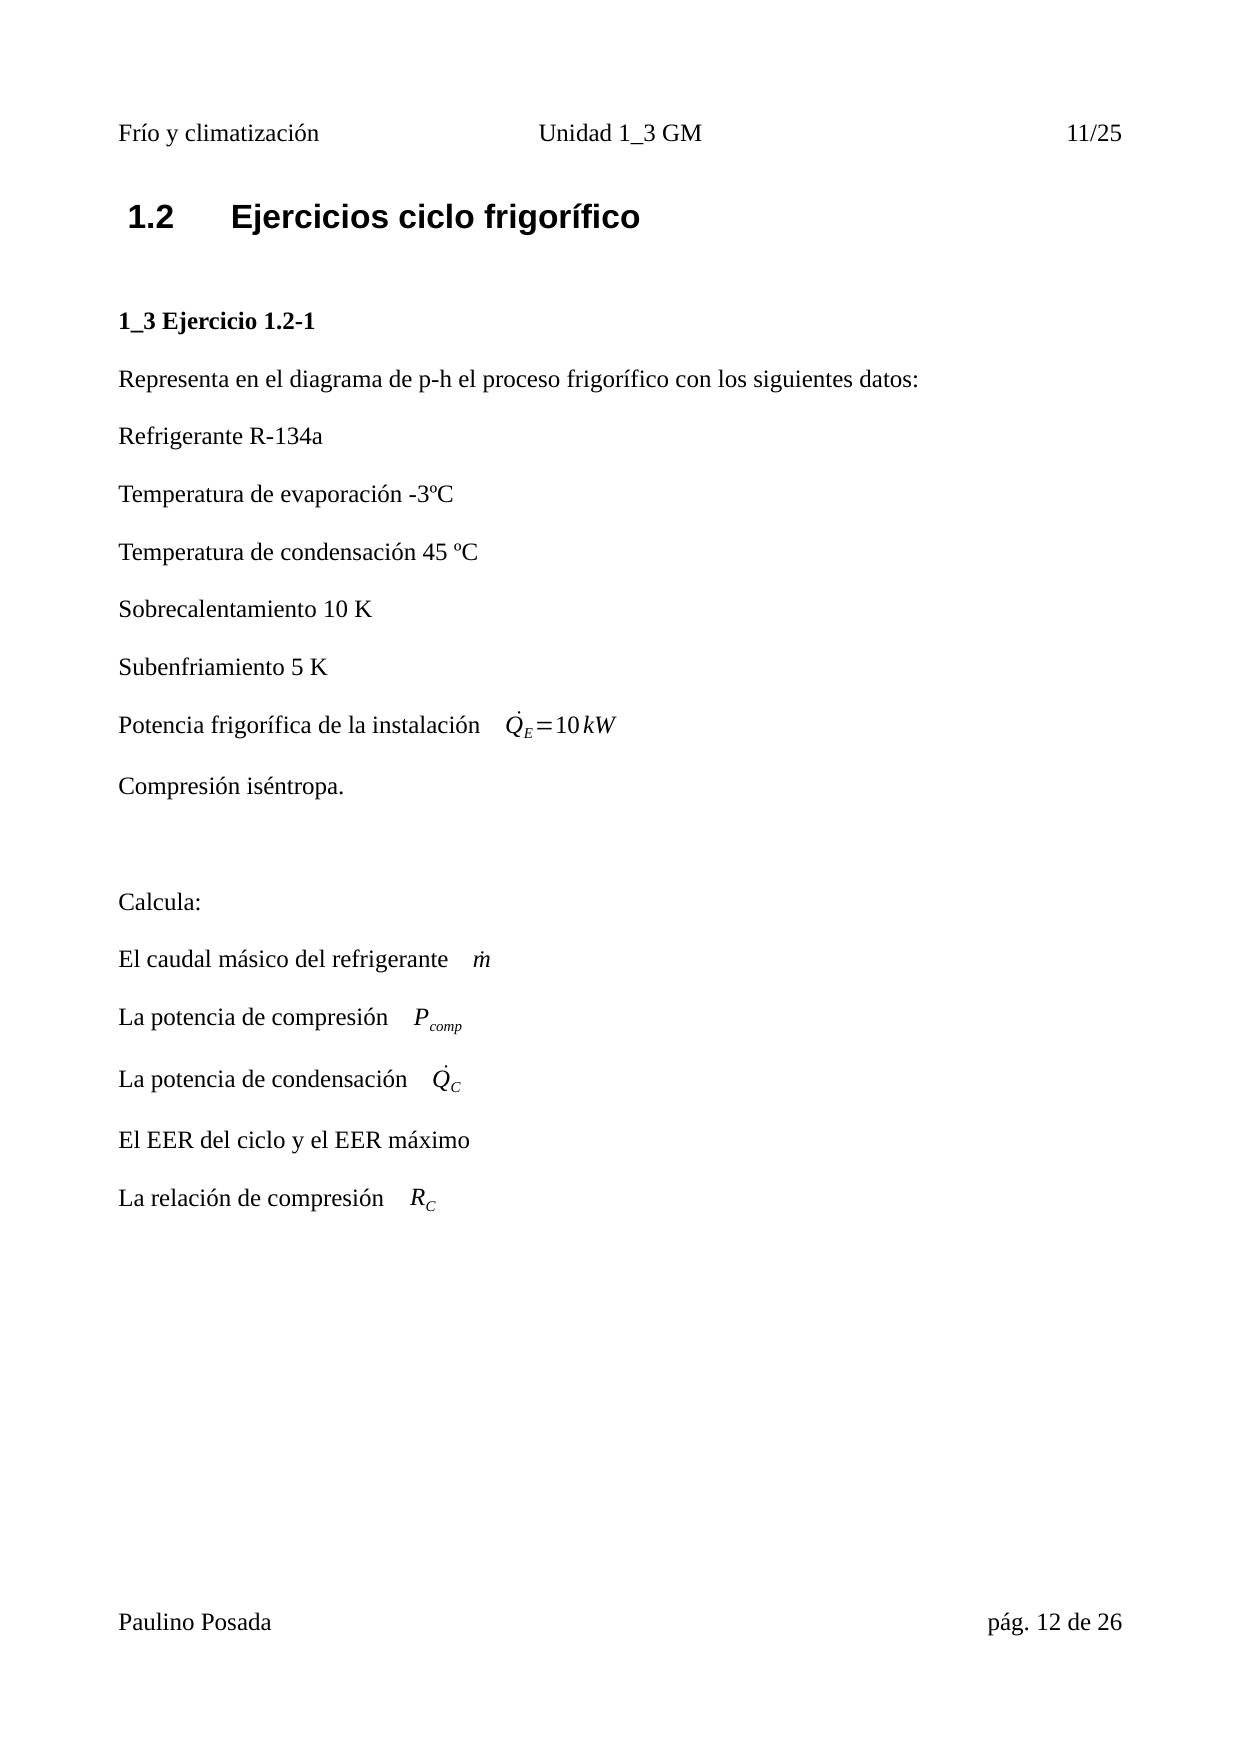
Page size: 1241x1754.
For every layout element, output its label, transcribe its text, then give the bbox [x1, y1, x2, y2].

text El caudal másico del refrigerante [118, 944, 1122, 973]
text La potencia de condensación [118, 1064, 1122, 1096]
text Representa en el diagrama de p-h el proceso frigorífico con los siguientes datos: [118, 364, 1122, 392]
text Calcula: [118, 887, 1122, 916]
text Compresión iséntropa. [118, 771, 1122, 800]
text La potencia de compresión [118, 1002, 1122, 1035]
text La relación de compresión [118, 1183, 1122, 1215]
text Temperatura de condensación 45 ºC [118, 537, 1122, 566]
text Temperatura de evaporación -3ºC [118, 479, 1122, 508]
text El EER del ciclo y el EER máximo [118, 1125, 1122, 1154]
text 1_3 Ejercicio 1.2-1 [118, 306, 1122, 335]
text Sobrecalentamiento 10 K [118, 594, 1122, 623]
subtitle Ejercicios ciclo frigorífico [118, 197, 1122, 236]
text Potencia frigorífica de la instalación [118, 710, 1122, 742]
text Refrigerante R-134a [118, 421, 1122, 450]
text Subenfriamiento 5 K [118, 652, 1122, 681]
